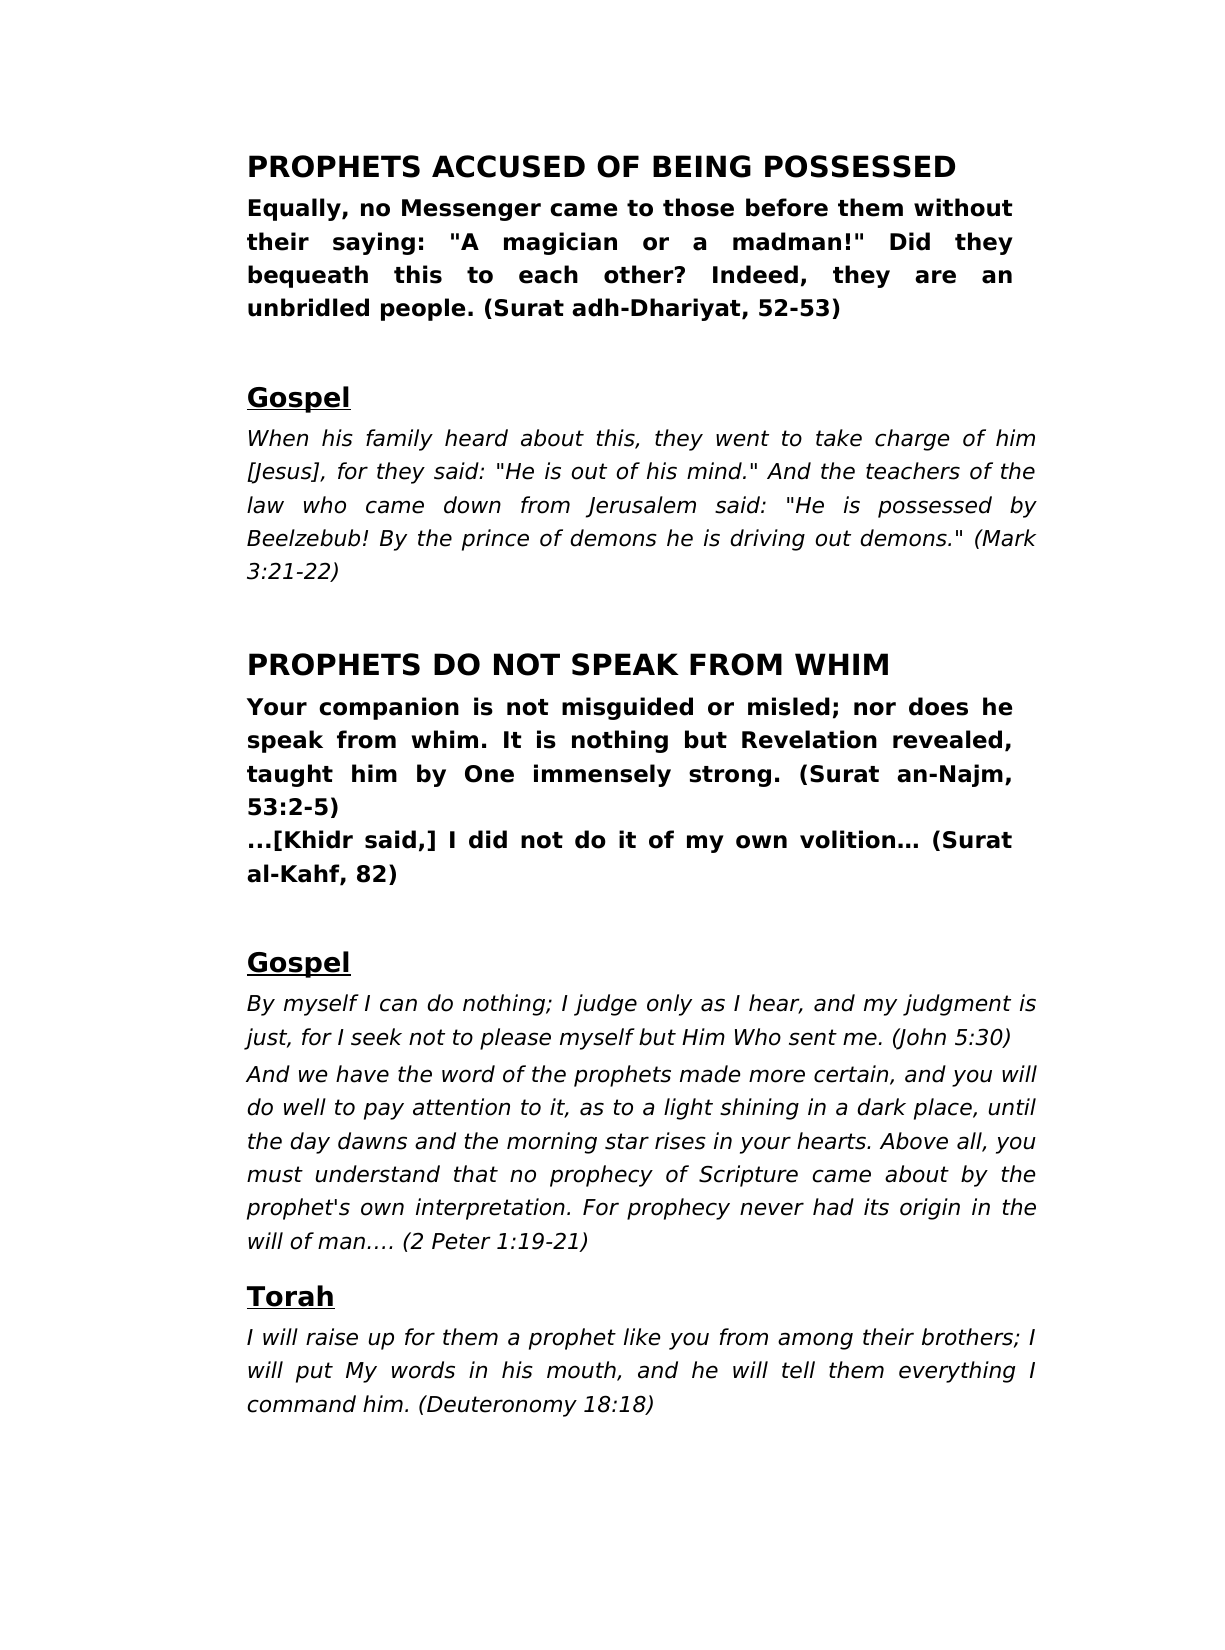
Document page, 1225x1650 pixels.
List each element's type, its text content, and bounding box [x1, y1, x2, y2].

text I will raise up for them a prophet like you from among their brothers; I will put My words in his mouth, and he will tell them everything I command him. (Deuteronomy 18:18) [247, 1319, 1037, 1419]
text Your companion is not misguided or misled; nor does he speak from whim. It is nothing but Revelation revealed, taught him by One immensely strong. (Surat an-Najm, 53:2-5) [247, 689, 1014, 822]
text By myself I can do nothing; I judge only as I hear, and my judgment is just, for I seek not to please myself but Him Who sent me. (John 5:30) [247, 985, 1037, 1052]
text And we have the word of the prophets made more certain, and you will do well to pay attention to it, as to a light shining in a dark place, until the day dawns and the morning star rises in your hearts. Above all, you must understand that no prophecy of Scripture came about by the prophet's own interpretation. For prophecy never had its origin in the will of man…. (2 Peter 1:19-21) [247, 1056, 1037, 1256]
text When his family heard about this, they went to take charge of him [Jesus], for they said: "He is out of his mind." And the teachers of the law who came down from Jerusalem said: "He is possessed by Beelzebub! By the prince of demons he is driving out demons." (Mark 3:21-22) [247, 420, 1037, 586]
subtitle PROPHETS DO NOT SPEAK FROM WHIM [187, 649, 1037, 683]
subtitle Gospel [187, 947, 1037, 979]
subtitle Torah [187, 1281, 1037, 1312]
subtitle PROPHETS ACCUSED OF BEING POSSESSED [187, 150, 1037, 184]
subtitle Gospel [187, 382, 1037, 413]
text ...[Khidr said,] I did not do it of my own volition… (Surat al-Kahf, 82) [247, 822, 1014, 889]
text Equally, no Messenger came to those before them without their saying: "A magician or a madman!" Did they bequeath this to each other? Indeed, they are an unbridled people. (Surat adh-Dhariyat, 52-53) [247, 190, 1014, 323]
